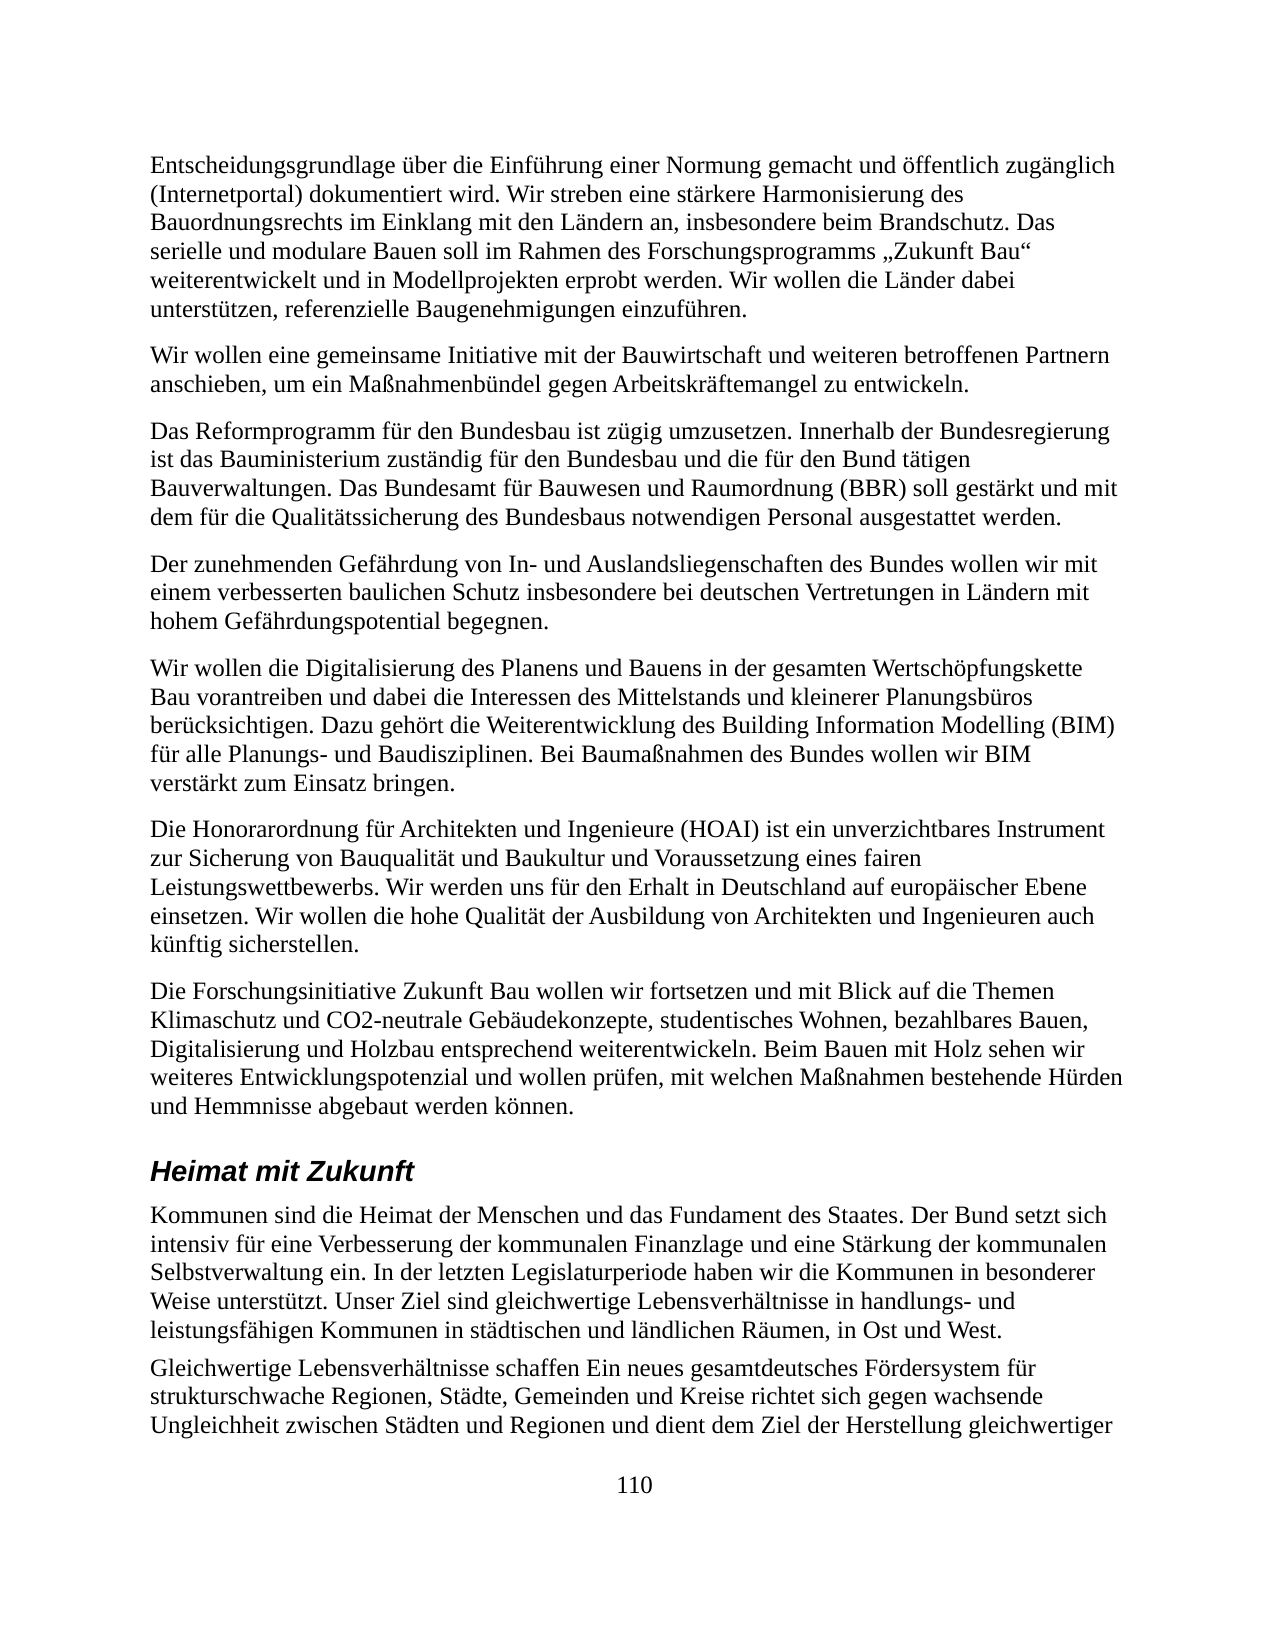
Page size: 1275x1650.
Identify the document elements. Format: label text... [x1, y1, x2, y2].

text Entscheidungsgrundlage über die Einführung einer Normung gemacht und öffentlich zugänglich (Internetportal) dokumentiert wird. Wir streben eine stärkere Harmonisierung des Bauordnungsrechts im Einklang mit den Ländern an, insbesondere beim Brandschutz. Das serielle und modulare Bauen soll im Rahmen des Forschungsprogramms „Zukunft Bau“ weiterentwickelt und in Modellprojekten erprobt werden. Wir wollen die Länder dabei unterstützen, referenzielle Baugenehmigungen einzuführen. [150, 150, 1125, 322]
subtitle Heimat mit Zukunft [150, 1154, 1125, 1187]
text Die Forschungsinitiative Zukunft Bau wollen wir fortsetzen und mit Blick auf die Themen Klimaschutz und CO2-neutrale Gebäudekonzepte, studentisches Wohnen, bezahlbares Bauen, Digitalisierung und Holzbau entsprechend weiterentwickeln. Beim Bauen mit Holz sehen wir weiteres Entwicklungspotenzial und wollen prüfen, mit welchen Maßnahmen bestehende Hürden und Hemmnisse abgebaut werden können. [150, 976, 1125, 1120]
text Kommunen sind die Heimat der Menschen und das Fundament des Staates. Der Bund setzt sich intensiv für eine Verbesserung der kommunalen Finanzlage und eine Stärkung der kommunalen Selbstverwaltung ein. In der letzten Legislaturperiode haben wir die Kommunen in besonderer Weise unterstützt. Unser Ziel sind gleichwertige Lebensverhältnisse in handlungs- und leistungsfähigen Kommunen in städtischen und ländlichen Räumen, in Ost und West. [150, 1200, 1125, 1344]
text Das Reformprogramm für den Bundesbau ist zügig umzusetzen. Innerhalb der Bundesregierung ist das Bauministerium zuständig für den Bundesbau und die für den Bund tätigen Bauverwaltungen. Das Bundesamt für Bauwesen und Raumordnung (BBR) soll gestärkt und mit dem für die Qualitätssicherung des Bundesbaus notwendigen Personal ausgestattet werden. [150, 416, 1125, 531]
text Die Honorarordnung für Architekten und Ingenieure (HOAI) ist ein unverzichtbares Instrument zur Sicherung von Bauqualität und Baukultur und Voraussetzung eines fairen Leistungswettbewerbs. Wir werden uns für den Erhalt in Deutschland auf europäischer Ebene einsetzen. Wir wollen die hohe Qualität der Ausbildung von Architekten und Ingenieuren auch künftig sicherstellen. [150, 814, 1125, 958]
text Wir wollen die Digitalisierung des Planens und Bauens in der gesamten Wertschöpfungskette Bau vorantreiben und dabei die Interessen des Mittelstands und kleinerer Planungsbüros berücksichtigen. Dazu gehört die Weiterentwicklung des Building Information Modelling (BIM) für alle Planungs- und Baudisziplinen. Bei Baumaßnahmen des Bundes wollen wir BIM verstärkt zum Einsatz bringen. [150, 653, 1125, 797]
text Gleichwertige Lebensverhältnisse schaffen Ein neues gesamtdeutsches Fördersystem für strukturschwache Regionen, Städte, Gemeinden und Kreise richtet sich gegen wachsende Ungleichheit zwischen Städten und Regionen und dient dem Ziel der Herstellung gleichwertiger [150, 1353, 1125, 1439]
text Der zunehmenden Gefährdung von In- und Auslandsliegenschaften des Bundes wollen wir mit einem verbesserten baulichen Schutz insbesondere bei deutschen Vertretungen in Ländern mit hohem Gefährdungspotential begegnen. [150, 549, 1125, 635]
text Wir wollen eine gemeinsame Initiative mit der Bauwirtschaft und weiteren betroffenen Partnern anschieben, um ein Maßnahmenbündel gegen Arbeitskräftemangel zu entwickeln. [150, 340, 1125, 398]
